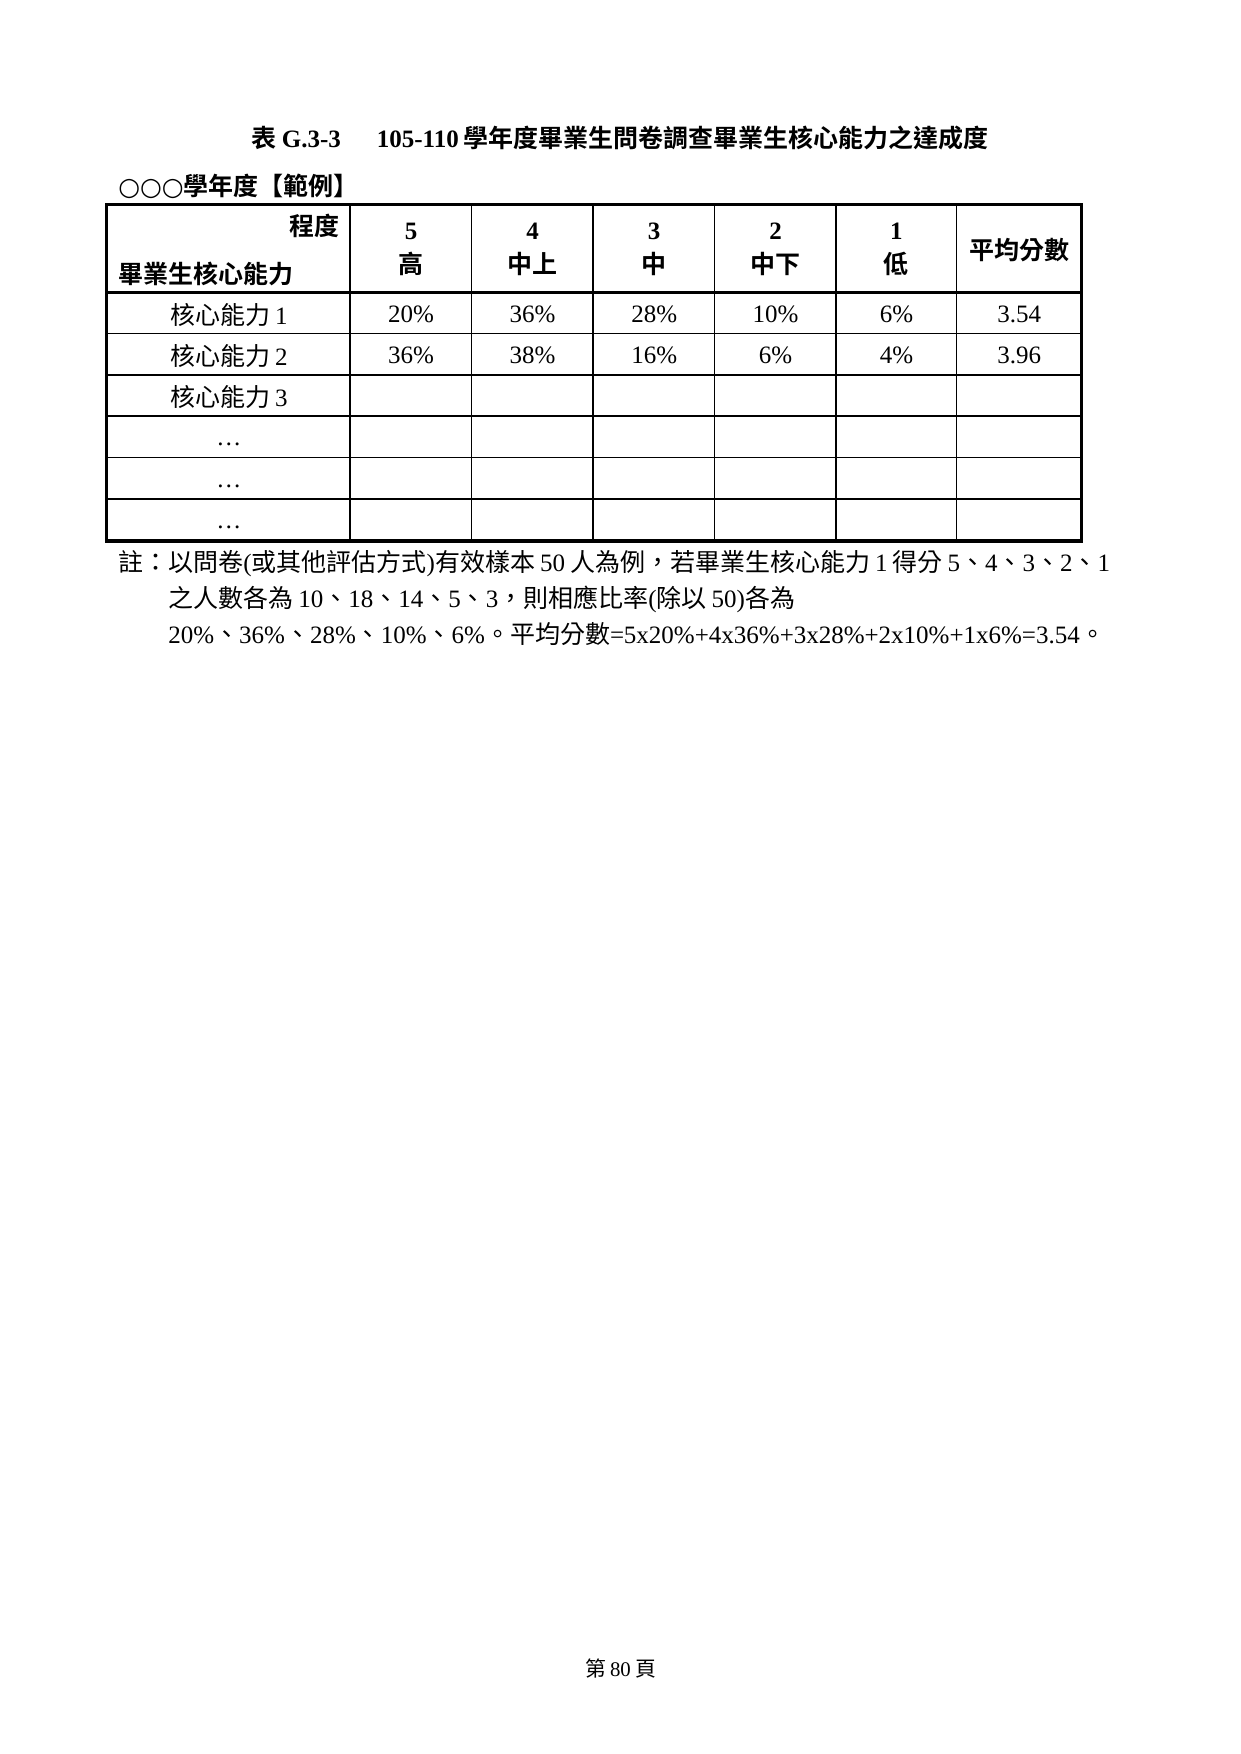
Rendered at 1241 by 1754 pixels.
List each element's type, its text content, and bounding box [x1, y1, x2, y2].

table_cell [957, 376, 1080, 415]
table_cell [837, 500, 956, 539]
table_cell [594, 417, 714, 457]
table_cell … [108, 500, 349, 539]
table_header 4 中上 [472, 206, 592, 291]
table_cell [594, 376, 714, 415]
table_cell [837, 376, 956, 415]
table_cell [715, 376, 835, 415]
table_cell 38% [472, 334, 592, 374]
table_cell [351, 500, 471, 539]
table_cell 核心能力3 [108, 376, 349, 415]
table_header 2 中下 [715, 206, 835, 291]
table_cell 16% [594, 334, 714, 374]
table_cell 10% [715, 294, 835, 333]
table_cell [594, 458, 714, 498]
table_cell 核心能力1 [108, 294, 349, 333]
table_cell 36% [351, 334, 471, 374]
table_cell … [108, 458, 349, 498]
table_cell [957, 458, 1080, 498]
table_cell [715, 500, 835, 539]
table_cell [715, 458, 835, 498]
table_cell [472, 500, 592, 539]
table_cell 36% [472, 294, 592, 333]
table_cell … [108, 417, 349, 457]
table_header 3 中 [594, 206, 714, 291]
text ○○○學年度【範例】 [118, 167, 1122, 203]
table_cell [472, 417, 592, 457]
table_cell [472, 458, 592, 498]
table_cell 28% [594, 294, 714, 333]
table_cell [351, 458, 471, 498]
table_cell [957, 417, 1080, 457]
table_cell 6% [837, 294, 956, 333]
table_cell [837, 417, 956, 457]
table_cell 4% [837, 334, 956, 374]
table_cell 3.54 [957, 294, 1080, 333]
table_cell [351, 376, 471, 415]
table_cell [715, 417, 835, 457]
table_header 1 低 [837, 206, 956, 291]
table_cell 3.96 [957, 334, 1080, 374]
table_cell 核心能力2 [108, 334, 349, 374]
text 註：以問卷(或其他評估方式)有效樣本50人為例，若畢業生核心能力1得分5、4、3、2、1之人數各為10、18、14、5、3，則相應比率(除以50)各為20%、36%、28%、10%、6%。平均分數=5x20%+4x36%+3x28%+2x10%+1x6%=3.54。 [118, 542, 1122, 651]
table_cell [472, 376, 592, 415]
table_cell [957, 500, 1080, 539]
table_cell 6% [715, 334, 835, 374]
table_header 平均分數 [957, 206, 1080, 291]
text 表G.3-3 105-110學年度畢業生問卷調查畢業生核心能力之達成度 [118, 118, 1122, 154]
table_header 程度 畢業生核心能力 [108, 206, 349, 291]
table_header 5 高 [351, 206, 471, 291]
table_cell 20% [351, 294, 471, 333]
table_cell [351, 417, 471, 457]
table_cell [594, 500, 714, 539]
table_cell [837, 458, 956, 498]
